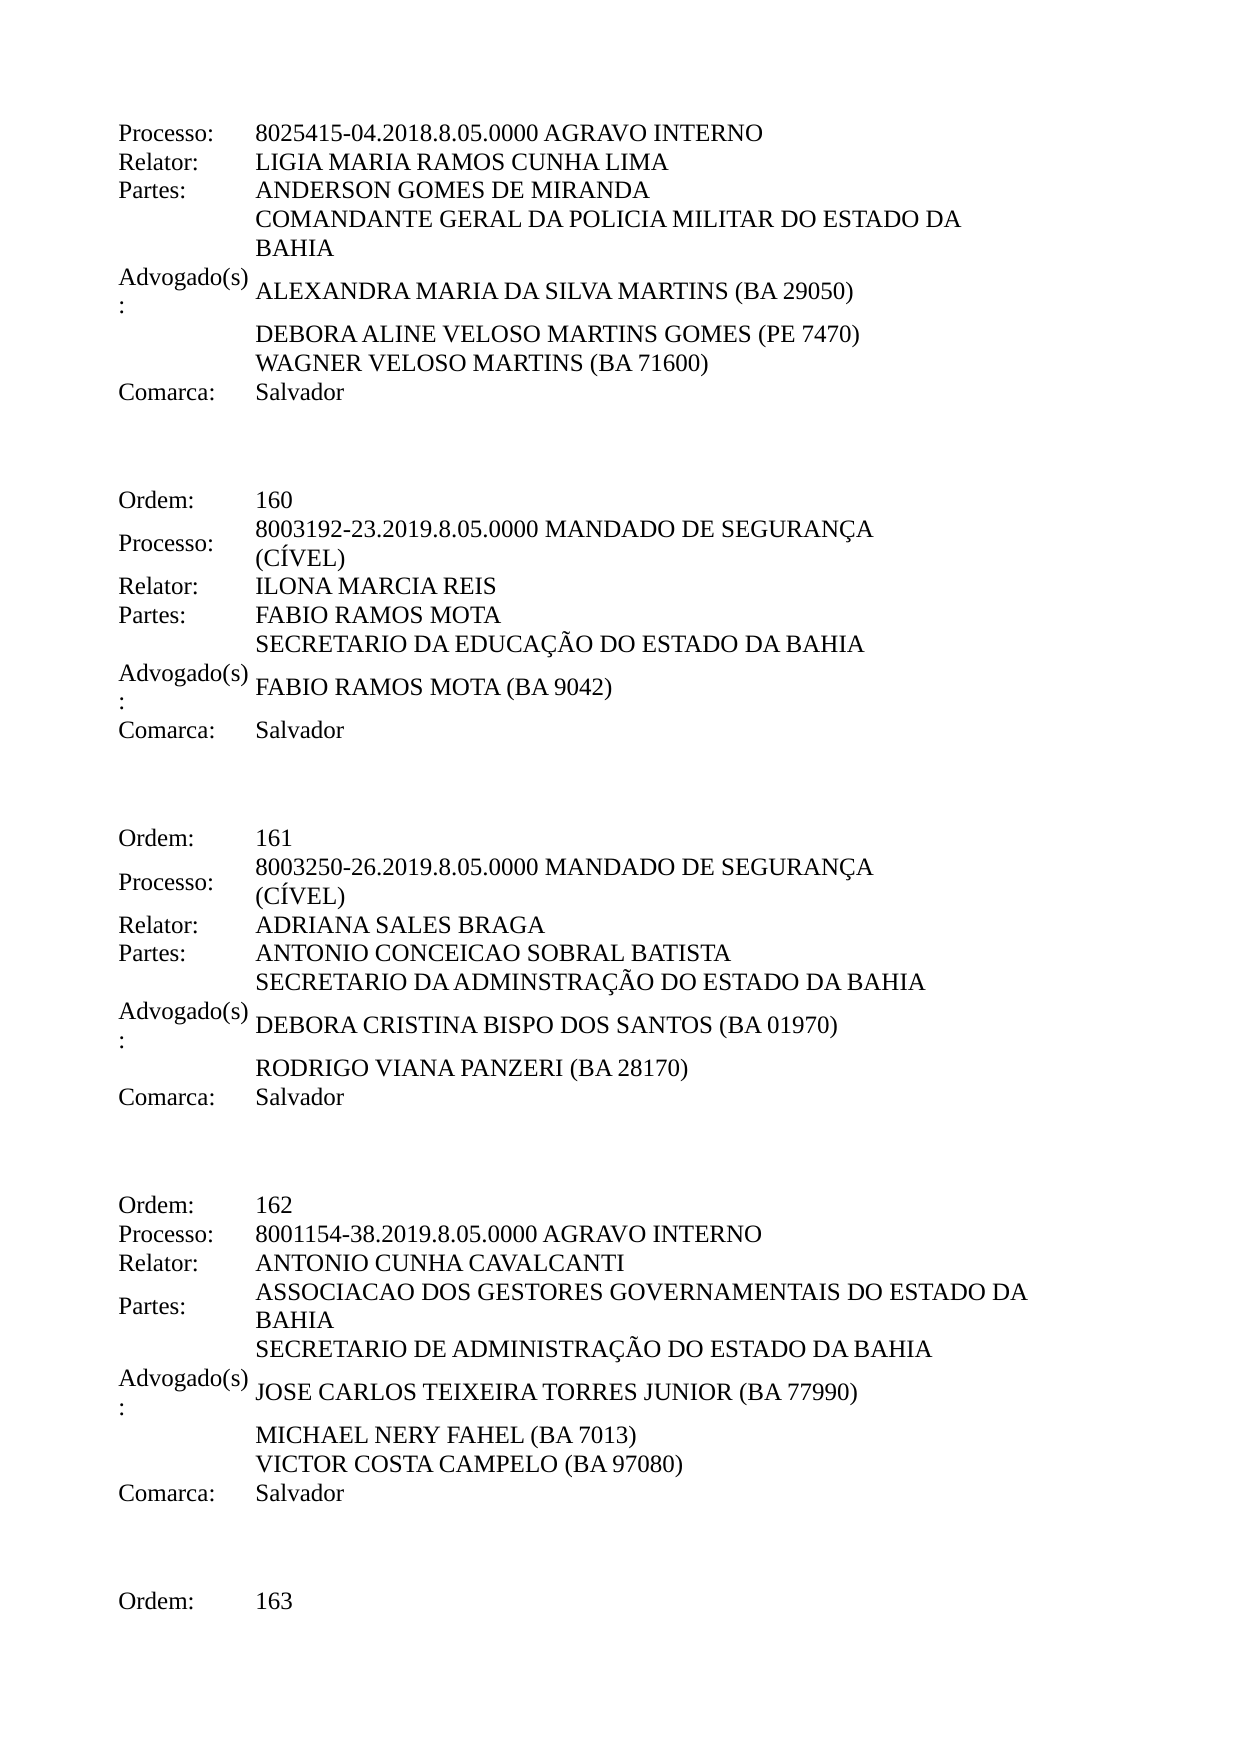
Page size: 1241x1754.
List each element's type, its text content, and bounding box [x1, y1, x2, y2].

table_header 162 [255, 1191, 1112, 1219]
table_header 160 [255, 485, 969, 514]
table_cell SECRETARIO DE ADMINISTRAÇÃO DO ESTADO DA BAHIA [255, 1334, 1112, 1363]
table_cell [118, 629, 255, 658]
table_cell Comarca: [118, 1082, 255, 1111]
table_cell [118, 204, 255, 262]
table_cell [118, 1449, 255, 1478]
table_cell ILONA MARCIA REIS [255, 571, 969, 600]
table_cell FABIO RAMOS MOTA [255, 600, 969, 629]
table_cell Salvador [255, 1478, 1112, 1507]
table_cell SECRETARIO DA ADMINSTRAÇÃO DO ESTADO DA BAHIA [255, 967, 969, 996]
table_cell Comarca: [118, 377, 255, 406]
table_cell Relator: [118, 571, 255, 600]
table_cell ANDERSON GOMES DE MIRANDA [255, 176, 1041, 204]
table_header Ordem: [118, 1191, 255, 1219]
table_cell DEBORA ALINE VELOSO MARTINS GOMES (PE 7470) [255, 319, 1041, 348]
table_cell [118, 967, 255, 996]
table_header Ordem: [118, 824, 255, 852]
table_cell Relator: [118, 910, 255, 938]
table_cell MICHAEL NERY FAHEL (BA 7013) [255, 1421, 1112, 1449]
table_cell Salvador [255, 1082, 969, 1111]
table_cell COMANDANTE GERAL DA POLICIA MILITAR DO ESTADO DA BAHIA [255, 204, 1041, 262]
table_cell 8003192-23.2019.8.05.0000 MANDADO DE SEGURANÇA (CÍVEL) [255, 514, 969, 571]
table_cell ALEXANDRA MARIA DA SILVA MARTINS (BA 29050) [255, 262, 1041, 319]
table_cell 8025415-04.2018.8.05.0000 AGRAVO INTERNO [255, 118, 1041, 147]
table_cell Partes: [118, 600, 255, 629]
table_cell [118, 1421, 255, 1449]
table_cell ADRIANA SALES BRAGA [255, 910, 969, 938]
table_cell JOSE CARLOS TEIXEIRA TORRES JUNIOR (BA 77990) [255, 1363, 1112, 1421]
table_cell ASSOCIACAO DOS GESTORES GOVERNAMENTAIS DO ESTADO DA BAHIA [255, 1277, 1112, 1334]
table_header 161 [255, 824, 969, 852]
table_cell Advogado(s): [118, 1363, 255, 1421]
table_cell 8001154-38.2019.8.05.0000 AGRAVO INTERNO [255, 1219, 1112, 1248]
table_cell Comarca: [118, 715, 255, 744]
table_cell DEBORA CRISTINA BISPO DOS SANTOS (BA 01970) [255, 996, 969, 1053]
table_cell Advogado(s): [118, 996, 255, 1053]
table_cell Processo: [118, 1219, 255, 1248]
table_cell Salvador [255, 715, 969, 744]
table_cell SECRETARIO DA EDUCAÇÃO DO ESTADO DA BAHIA [255, 629, 969, 658]
table_cell WAGNER VELOSO MARTINS (BA 71600) [255, 348, 1041, 377]
table_cell [118, 1334, 255, 1363]
table_cell RODRIGO VIANA PANZERI (BA 28170) [255, 1054, 969, 1082]
table_cell Partes: [118, 939, 255, 967]
table_cell Processo: [118, 514, 255, 571]
table_header Ordem: [118, 1586, 255, 1615]
table_header Ordem: [118, 485, 255, 514]
table_cell Advogado(s): [118, 658, 255, 715]
table_cell Advogado(s): [118, 262, 255, 319]
table_cell [118, 1054, 255, 1082]
table_cell Relator: [118, 147, 255, 176]
table_cell Processo: [118, 118, 255, 147]
table_cell Partes: [118, 1277, 255, 1334]
table_cell ANTONIO CUNHA CAVALCANTI [255, 1248, 1112, 1277]
table_cell [118, 348, 255, 377]
table_cell FABIO RAMOS MOTA (BA 9042) [255, 658, 969, 715]
table_cell Relator: [118, 1248, 255, 1277]
table_cell LIGIA MARIA RAMOS CUNHA LIMA [255, 147, 1041, 176]
table_header 163 [255, 1586, 969, 1615]
table_cell [118, 319, 255, 348]
table_cell ANTONIO CONCEICAO SOBRAL BATISTA [255, 939, 969, 967]
table_cell Salvador [255, 377, 1041, 406]
table_cell Processo: [118, 852, 255, 910]
table_cell 8003250-26.2019.8.05.0000 MANDADO DE SEGURANÇA (CÍVEL) [255, 852, 969, 910]
table_cell Comarca: [118, 1478, 255, 1507]
table_cell Partes: [118, 176, 255, 204]
table_cell VICTOR COSTA CAMPELO (BA 97080) [255, 1449, 1112, 1478]
